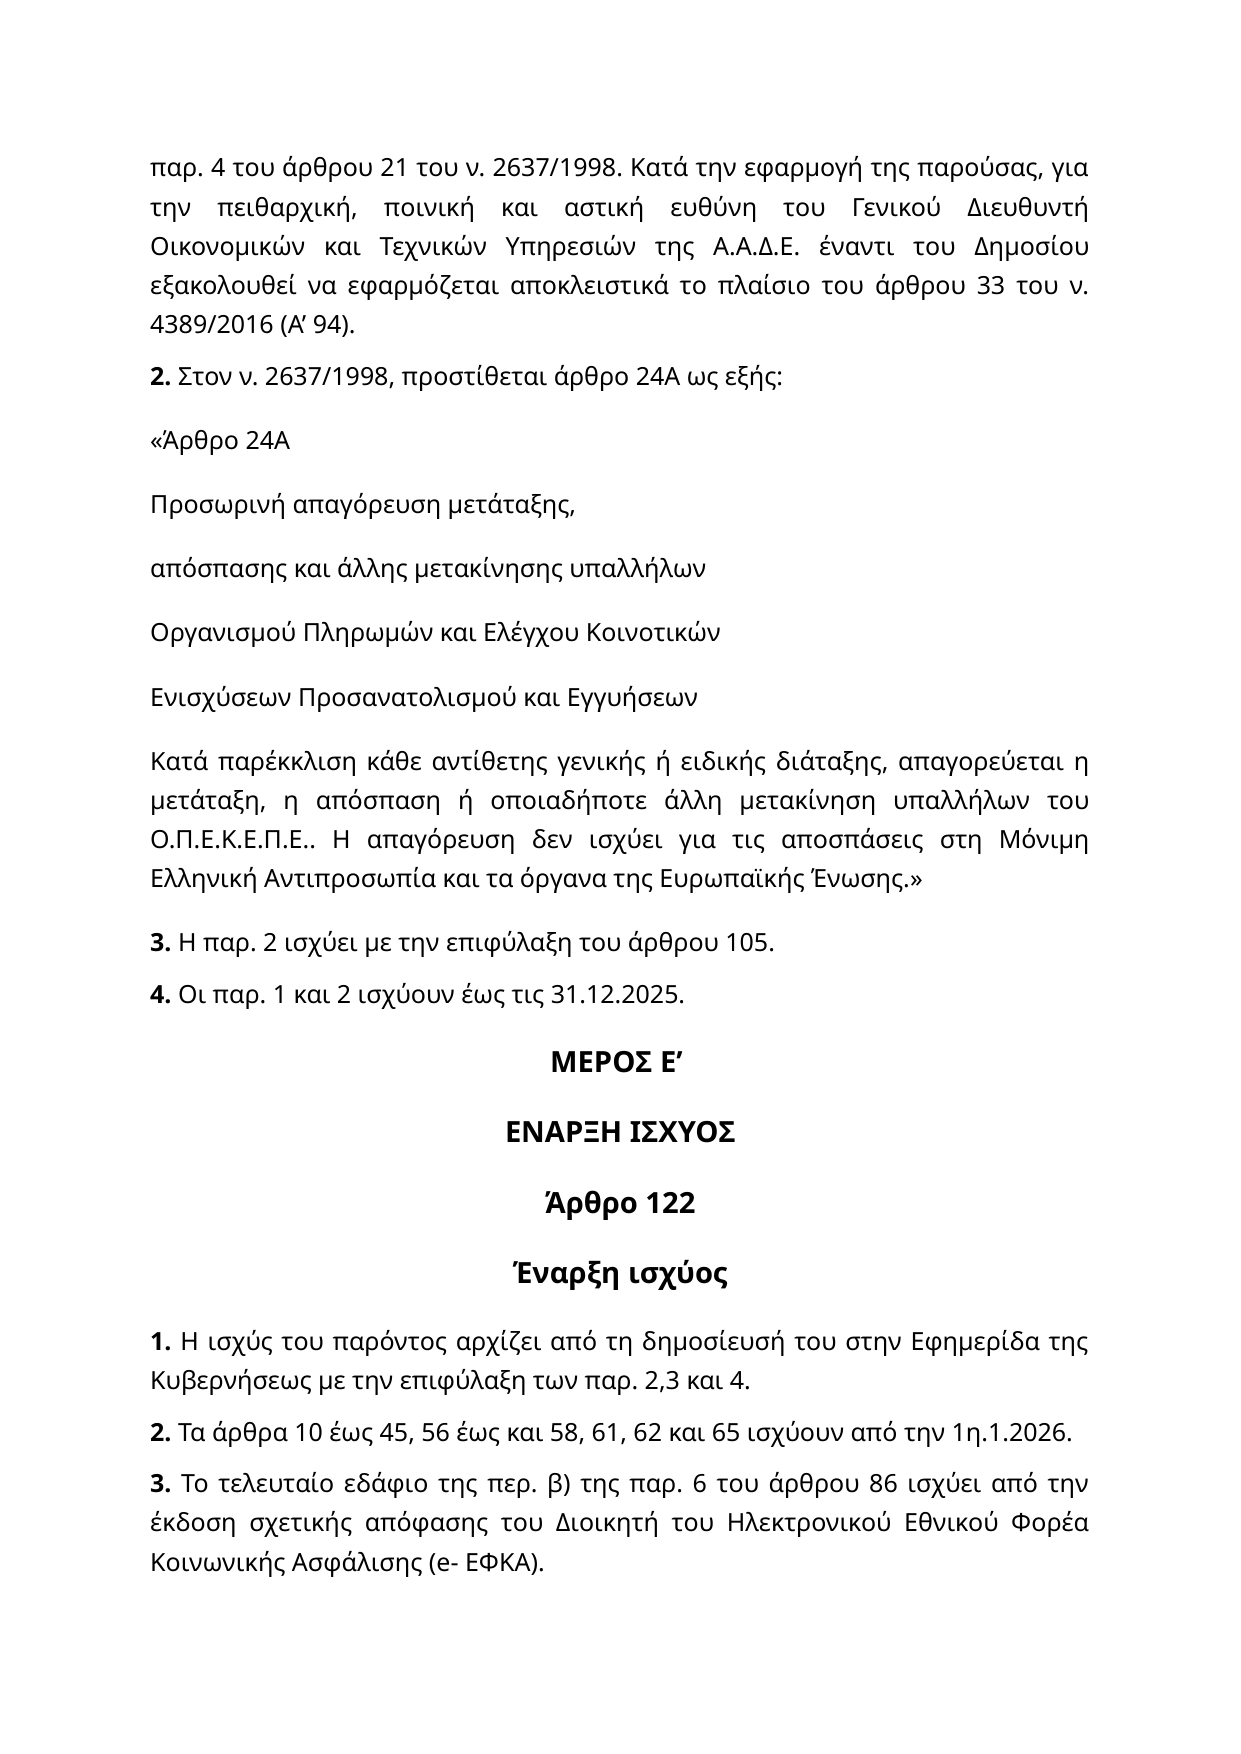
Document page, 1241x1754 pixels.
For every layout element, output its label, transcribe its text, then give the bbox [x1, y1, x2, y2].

text 2. Στον ν. 2637/1998, προστίθεται άρθρο 24Α ως εξής: [150, 358, 1090, 392]
text 4. Οι παρ. 1 και 2 ισχύουν έως τις 31.12.2025. [150, 977, 1090, 1011]
text Προσωρινή απαγόρευση μετάταξης, [150, 487, 1090, 521]
text «Άρθρο 24Α [150, 422, 1090, 457]
subtitle ΜΕΡΟΣ Ε’ [150, 1041, 1090, 1081]
subtitle Έναρξη ισχύος [150, 1253, 1090, 1292]
text παρ. 4 του άρθρου 21 του ν. 2637/1998. Κατά την εφαρμογή της παρούσας, για την πειθαρχική, ποινική και αστική ευθύνη του Γενικού Διευθυντή Οικονομικών και Τεχνικών Υπηρεσιών της Α.Α.Δ.Ε. έναντι του Δημοσίου εξακολουθεί να εφαρμόζεται αποκλειστικά το πλαίσιο του άρθρου 33 του ν. 4389/2016 (Α’ 94). [150, 150, 1090, 341]
text Οργανισμού Πληρωμών και Ελέγχου Κοινοτικών [150, 615, 1090, 649]
subtitle Άρθρο 122 [150, 1182, 1090, 1222]
text 1. Η ισχύς του παρόντος αρχίζει από τη δημοσίευσή του στην Εφημερίδα της Κυβερνήσεως με την επιφύλαξη των παρ. 2,3 και 4. [150, 1323, 1090, 1397]
text απόσπασης και άλλης μετακίνησης υπαλλήλων [150, 551, 1090, 585]
subtitle ΕΝΑΡΞΗ ΙΣΧΥΟΣ [150, 1111, 1090, 1151]
text 2. Τα άρθρα 10 έως 45, 56 έως και 58, 61, 62 και 65 ισχύουν από την 1η.1.2026. [150, 1414, 1090, 1448]
text 3. Το τελευταίο εδάφιο της περ. β) της παρ. 6 του άρθρου 86 ισχύει από την έκδοση σχετικής απόφασης του Διοικητή του Ηλεκτρονικού Εθνικού Φορέα Κοινωνικής Ασφάλισης (e- ΕΦΚΑ). [150, 1466, 1090, 1578]
text Ενισχύσεων Προσανατολισμού και Εγγυήσεων [150, 679, 1090, 713]
text Κατά παρέκκλιση κάθε αντίθετης γενικής ή ειδικής διάταξης, απαγορεύεται η μετάταξη, η απόσπαση ή οποιαδήποτε άλλη μετακίνηση υπαλλήλων του Ο.Π.Ε.Κ.Ε.Π.Ε.. Η απαγόρευση δεν ισχύει για τις αποσπάσεις στη Μόνιμη Ελληνική Αντιπροσωπία και τα όργανα της Ευρωπαϊκής Ένωσης.» [150, 743, 1090, 895]
text 3. Η παρ. 2 ισχύει με την επιφύλαξη του άρθρου 105. [150, 925, 1090, 959]
